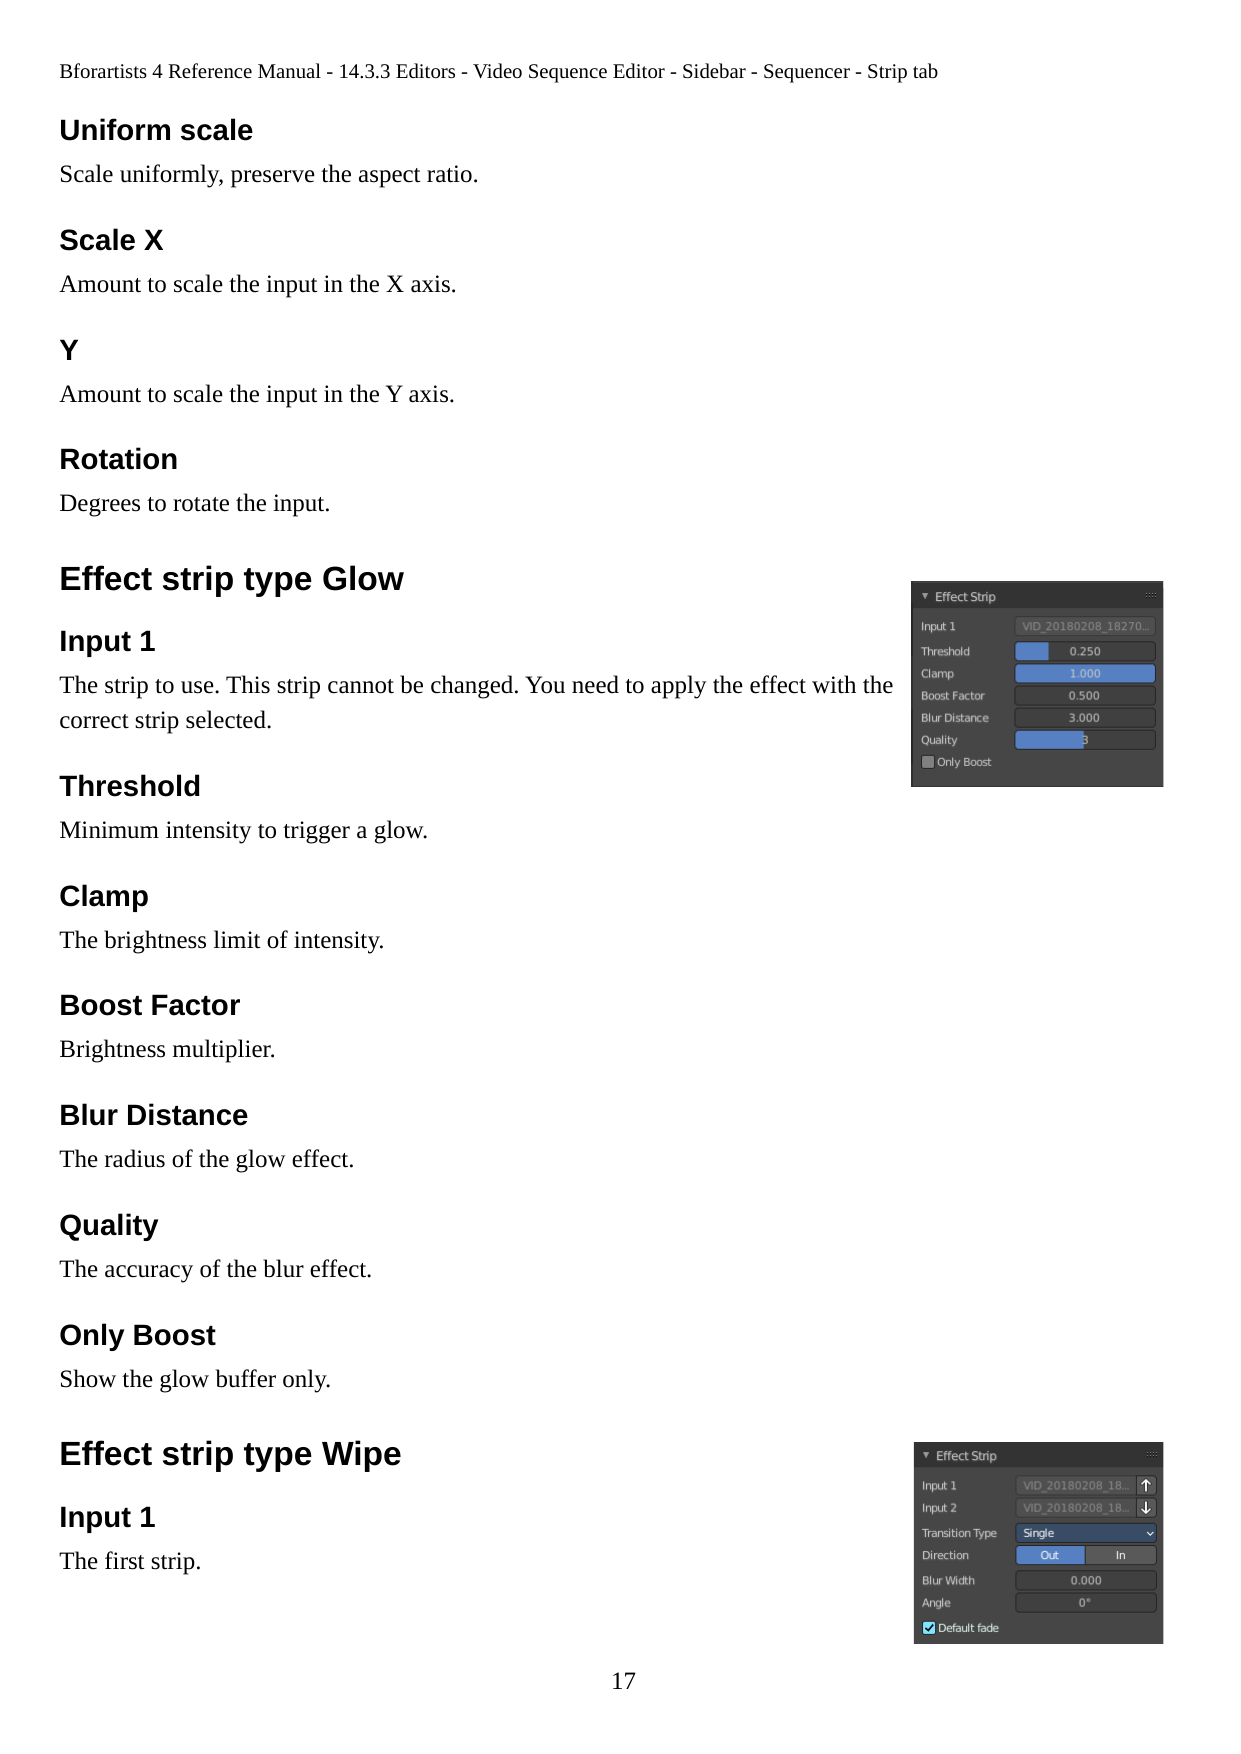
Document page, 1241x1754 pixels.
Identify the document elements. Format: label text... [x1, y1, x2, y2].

subtitle Uniform scale [59, 113, 1181, 146]
subtitle Quality [59, 1208, 1181, 1242]
picture [913, 1442, 1164, 1644]
subtitle Effect strip type Glow [59, 558, 1181, 597]
subtitle [1164, 1500, 1181, 1534]
text The first strip. [59, 1546, 913, 1575]
subtitle Only Boost [59, 1318, 1181, 1352]
picture [911, 581, 1164, 787]
text [1164, 1546, 1181, 1575]
subtitle Input 1 [59, 624, 911, 658]
subtitle [1164, 624, 1181, 658]
text The accuracy of the blur effect. [59, 1254, 1181, 1283]
text The radius of the glow effect. [59, 1144, 1181, 1173]
text Scale uniformly, preserve the aspect ratio. [59, 159, 1181, 188]
text Amount to scale the input in the X axis. [59, 269, 1181, 297]
text Amount to scale the input in the Y axis. [59, 379, 1181, 407]
text The strip to use. This strip cannot be changed. You need to apply the effect with the correct strip selected. [59, 670, 911, 734]
text Show the glow buffer only. [59, 1364, 1181, 1393]
subtitle Rotation [59, 442, 1181, 476]
text The brightness limit of intensity. [59, 925, 1181, 953]
subtitle Boost Factor [59, 988, 1181, 1022]
subtitle Effect strip type Wipe [59, 1434, 1181, 1473]
subtitle Y [59, 332, 1181, 366]
subtitle Threshold [59, 768, 1181, 802]
subtitle Scale X [59, 222, 1181, 256]
subtitle Blur Distance [59, 1098, 1181, 1132]
subtitle Input 1 [59, 1500, 913, 1534]
text Minimum intensity to trigger a glow. [59, 815, 1181, 843]
text Degrees to rotate the input. [59, 488, 1181, 517]
subtitle Clamp [59, 878, 1181, 912]
text Brightness multiplier. [59, 1034, 1181, 1063]
